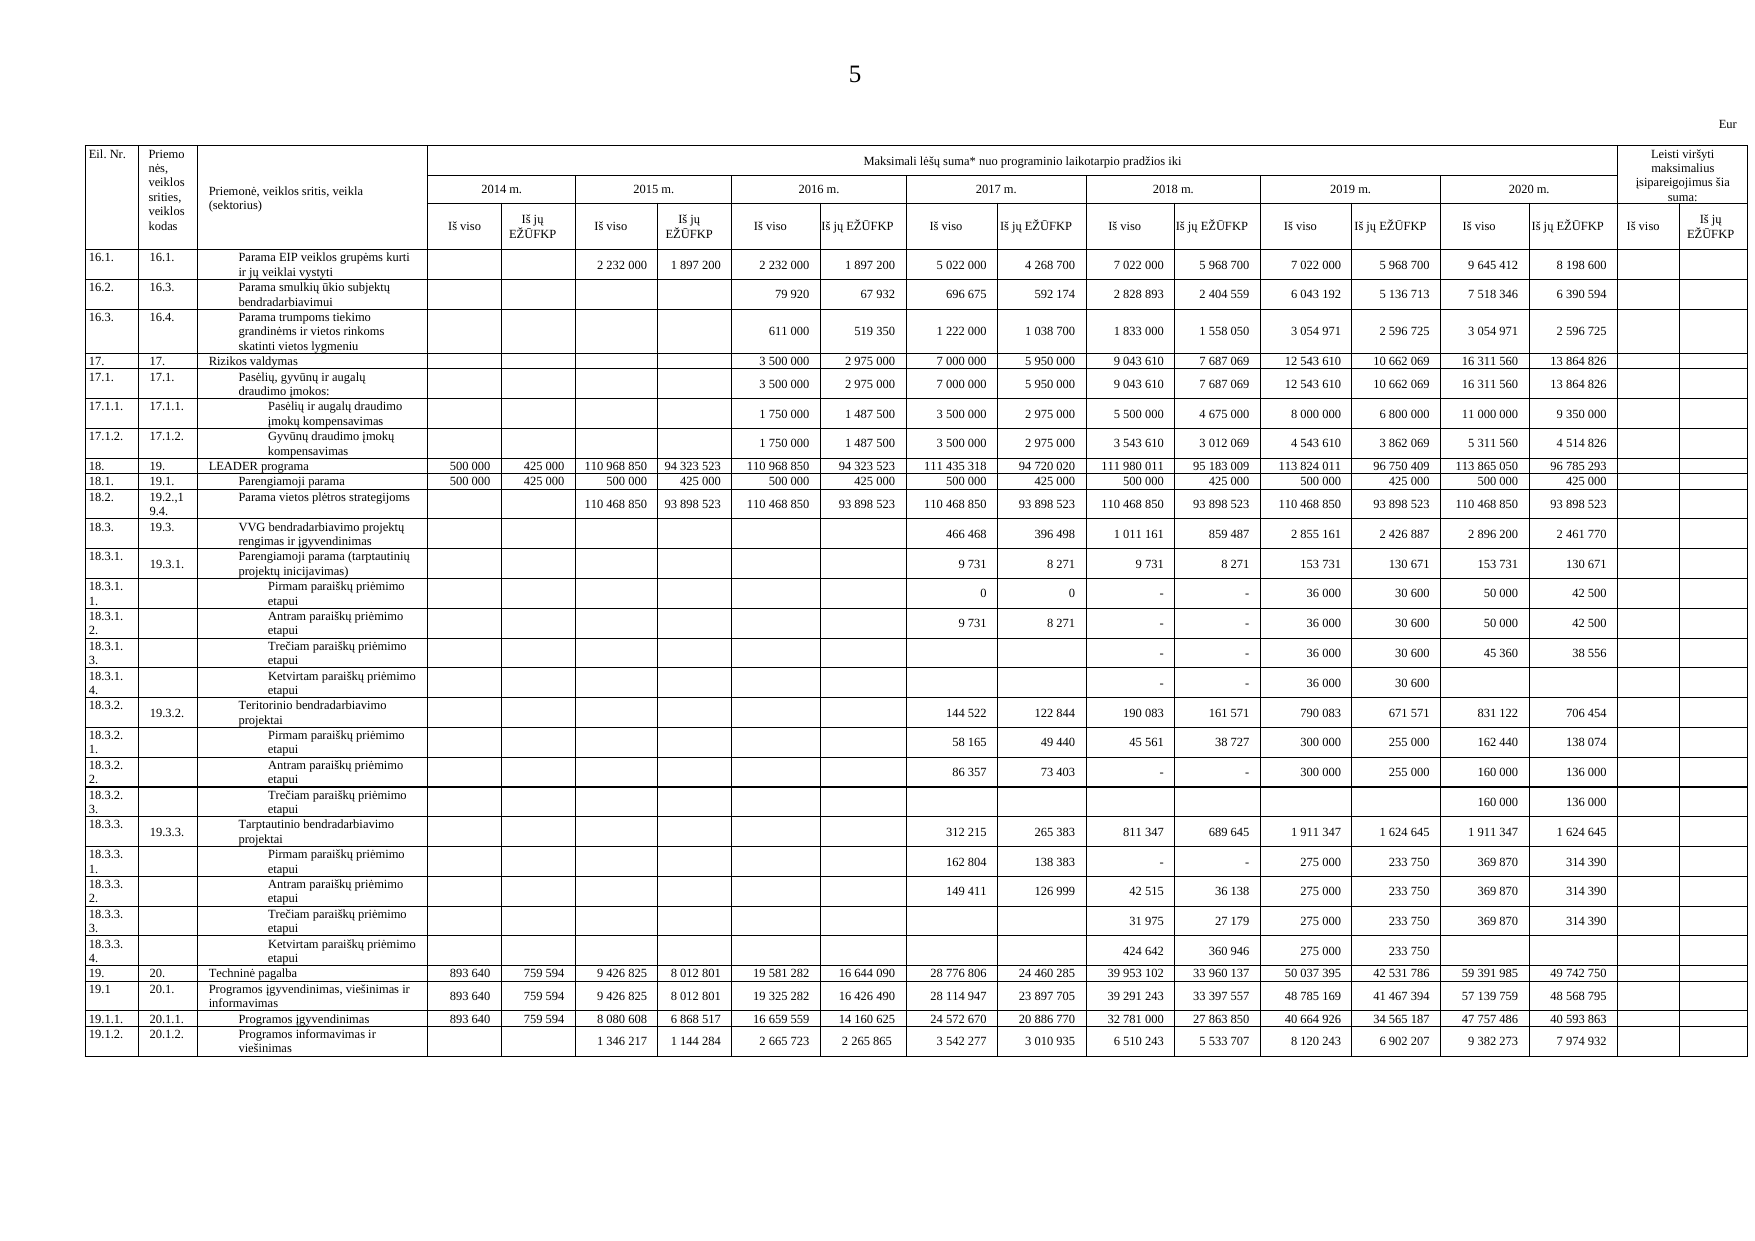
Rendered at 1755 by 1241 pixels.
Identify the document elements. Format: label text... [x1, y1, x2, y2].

table_cell [428, 668, 501, 697]
table_cell 5 950 000 [998, 369, 1086, 398]
table_cell [428, 280, 501, 309]
table_header [1440, 117, 1529, 145]
table_cell 93 898 523 [1352, 490, 1440, 518]
table_cell 759 594 [502, 982, 575, 1010]
table_cell [998, 907, 1086, 935]
table_cell [1680, 907, 1747, 935]
table_cell [576, 817, 657, 846]
table_cell 122 844 [998, 698, 1086, 727]
table_cell 1 038 700 [998, 310, 1086, 353]
table_cell Rizikos valdymas [198, 354, 427, 368]
table_cell 2 828 893 [1087, 280, 1174, 309]
table_cell [658, 847, 731, 876]
table_cell [428, 847, 501, 876]
table_cell 110 468 850 [732, 490, 820, 518]
table_cell 16 644 090 [821, 966, 906, 981]
table_cell [576, 579, 657, 608]
table_cell [998, 788, 1086, 816]
table_cell 2 855 161 [1261, 519, 1351, 548]
table_cell 93 898 523 [658, 490, 731, 518]
table_cell [1680, 250, 1747, 279]
table_cell 38 556 [1530, 639, 1617, 667]
table_cell [1680, 474, 1747, 488]
table_cell Programos įgyvendinimas [198, 1011, 427, 1026]
table_cell [1618, 429, 1679, 458]
table_cell [139, 936, 197, 965]
table_cell [1618, 280, 1679, 309]
table_cell 233 750 [1352, 936, 1440, 965]
table_header [85, 117, 138, 145]
table_cell 6 868 517 [658, 1011, 731, 1026]
table_cell 18.3.3.2. [86, 877, 138, 906]
table_cell 18.3.1.1. [86, 579, 138, 608]
table_cell 136 000 [1530, 788, 1617, 816]
table_cell Priemonės, veiklos srities, veiklos kodas [139, 146, 197, 249]
table_cell 36 138 [1175, 877, 1260, 906]
table_cell 500 000 [1441, 474, 1529, 488]
table_cell 2 461 770 [1530, 519, 1617, 548]
table_cell Programos informavimas ir viešinimas [198, 1027, 427, 1056]
table_cell 6 043 192 [1261, 280, 1351, 309]
table_cell [576, 907, 657, 935]
table_cell 39 291 243 [1087, 982, 1174, 1010]
table_header [732, 117, 820, 145]
table_cell 811 347 [1087, 817, 1174, 846]
table_cell 671 571 [1352, 698, 1440, 727]
table_cell Priemonė, veiklos sritis, veikla (sektorius) [198, 146, 427, 249]
table_header [1175, 117, 1260, 145]
table_cell 49 440 [998, 728, 1086, 757]
table_cell [1680, 817, 1747, 846]
table_cell 17.1.2. [86, 429, 138, 458]
table_cell [1680, 966, 1747, 981]
table_cell 312 215 [907, 817, 997, 846]
table_cell Eil. Nr. [86, 146, 138, 249]
table_cell [821, 579, 906, 608]
table_cell [428, 758, 501, 786]
table_cell 592 174 [998, 280, 1086, 309]
table_cell 689 645 [1175, 817, 1260, 846]
table_cell 17.1. [86, 369, 138, 398]
table_cell [1618, 490, 1679, 518]
table_cell [502, 936, 575, 965]
table_cell [576, 519, 657, 548]
table_cell [1680, 280, 1747, 309]
table_cell [1618, 788, 1679, 816]
table_cell 9 043 610 [1087, 354, 1174, 368]
table_cell [576, 788, 657, 816]
table_cell [821, 728, 906, 757]
table_cell 30 600 [1352, 579, 1440, 608]
table_cell 4 514 826 [1530, 429, 1617, 458]
table_cell 19.1. [139, 474, 197, 488]
table_cell 2 404 559 [1175, 280, 1260, 309]
table_cell 8 012 801 [658, 982, 731, 1010]
table_cell [428, 519, 501, 548]
table_cell [502, 1027, 575, 1056]
table_cell [658, 877, 731, 906]
table_cell [1618, 354, 1679, 368]
table_cell Maksimali lėšų suma* nuo programinio laikotarpio pradžios iki [428, 146, 1617, 175]
table_cell [1680, 728, 1747, 757]
table_cell 2019 m. [1261, 176, 1440, 203]
table_cell 2 232 000 [732, 250, 820, 279]
table_cell 11 000 000 [1441, 399, 1529, 428]
table_cell [732, 698, 820, 727]
table_cell [821, 847, 906, 876]
table_header Eur [1680, 117, 1748, 145]
table_cell [1618, 399, 1679, 428]
table_cell [821, 639, 906, 667]
table_cell [658, 519, 731, 548]
table_cell 5 500 000 [1087, 399, 1174, 428]
table_cell 28 776 806 [907, 966, 997, 981]
table_cell 0 [907, 579, 997, 608]
table_cell 27 863 850 [1175, 1011, 1260, 1026]
table_cell 20 886 770 [998, 1011, 1086, 1026]
table_cell 1 750 000 [732, 399, 820, 428]
table_cell - [1175, 579, 1260, 608]
table_cell [576, 354, 657, 368]
table_header [1086, 117, 1175, 145]
table_cell - [1175, 639, 1260, 667]
table_cell [139, 609, 197, 637]
table_cell 110 968 850 [732, 459, 820, 473]
table_cell 831 122 [1441, 698, 1529, 727]
table_cell [428, 817, 501, 846]
table_cell 9 382 273 [1441, 1027, 1529, 1056]
table_cell [502, 698, 575, 727]
table_cell Pirmam paraiškų priėmimo etapui [198, 728, 427, 757]
table_cell 42 515 [1087, 877, 1174, 906]
table_cell [1618, 459, 1679, 473]
table_cell [658, 639, 731, 667]
table_cell 32 781 000 [1087, 1011, 1174, 1026]
table_cell 3 010 935 [998, 1027, 1086, 1056]
table_cell - [1087, 579, 1174, 608]
table_cell [907, 907, 997, 935]
table_cell [732, 579, 820, 608]
table_cell [821, 519, 906, 548]
table_cell 19. [86, 966, 138, 981]
table_cell - [1175, 668, 1260, 697]
table_cell 50 000 [1441, 579, 1529, 608]
table_cell 2 975 000 [821, 369, 906, 398]
table_cell 16 311 560 [1441, 354, 1529, 368]
table_cell [1530, 668, 1617, 697]
table_cell [821, 758, 906, 786]
table_cell 16.3. [86, 310, 138, 353]
table_cell 96 750 409 [1352, 459, 1440, 473]
table_cell Parengiamoji parama [198, 474, 427, 488]
table_cell 19.1 [86, 982, 138, 1010]
table_cell 33 960 137 [1175, 966, 1260, 981]
table_cell [907, 788, 997, 816]
table_cell Pirmam paraiškų priėmimo etapui [198, 847, 427, 876]
table_cell 27 179 [1175, 907, 1260, 935]
table_cell 30 600 [1352, 668, 1440, 697]
table_cell [821, 698, 906, 727]
table_cell [1680, 429, 1747, 458]
table_cell 111 435 318 [907, 459, 997, 473]
table_cell 113 865 050 [1441, 459, 1529, 473]
table_cell [1680, 579, 1747, 608]
table_cell [1441, 668, 1529, 697]
table_cell [732, 877, 820, 906]
table_cell - [1087, 758, 1174, 786]
table_cell 3 862 069 [1352, 429, 1440, 458]
table_cell [1618, 1011, 1679, 1026]
table_cell 16.1. [139, 250, 197, 279]
table_cell [658, 698, 731, 727]
table_cell 19.1.2. [86, 1027, 138, 1056]
table_cell 126 999 [998, 877, 1086, 906]
table_cell [139, 639, 197, 667]
table_cell 67 932 [821, 280, 906, 309]
table_cell 23 897 705 [998, 982, 1086, 1010]
table_cell [428, 310, 501, 353]
table_cell 110 468 850 [1087, 490, 1174, 518]
table_cell 20.1. [139, 982, 197, 1010]
table_cell 96 785 293 [1530, 459, 1617, 473]
table_cell Pirmam paraiškų priėmimo etapui [198, 579, 427, 608]
table_cell [658, 788, 731, 816]
table_cell 2 596 725 [1352, 310, 1440, 353]
table_cell 8 080 608 [576, 1011, 657, 1026]
table_cell 3 012 069 [1175, 429, 1260, 458]
table_cell [1680, 310, 1747, 353]
table_cell [428, 399, 501, 428]
table_cell Trečiam paraiškų priėmimo etapui [198, 907, 427, 935]
table_cell [1680, 1027, 1747, 1056]
table_cell 500 000 [428, 474, 501, 488]
table_cell 41 467 394 [1352, 982, 1440, 1010]
table_cell 233 750 [1352, 907, 1440, 935]
table_cell [1175, 788, 1260, 816]
table_cell [139, 579, 197, 608]
table_cell [732, 639, 820, 667]
table_cell [1680, 698, 1747, 727]
table_cell 162 804 [907, 847, 997, 876]
table_cell 16.1. [86, 250, 138, 279]
table_cell 893 640 [428, 982, 501, 1010]
table_cell 94 323 523 [658, 459, 731, 473]
table_cell Programos įgyvendinimas, viešinimas ir informavimas [198, 982, 427, 1010]
table_cell 13 864 826 [1530, 354, 1617, 368]
table_cell 153 731 [1261, 549, 1351, 578]
table_cell 425 000 [502, 474, 575, 488]
table_cell 130 671 [1352, 549, 1440, 578]
table_cell [428, 728, 501, 757]
table_cell 19.3.1. [139, 549, 197, 578]
table_cell 19 581 282 [732, 966, 820, 981]
table_cell 1 750 000 [732, 429, 820, 458]
table_cell 24 572 670 [907, 1011, 997, 1026]
table_cell 425 000 [502, 459, 575, 473]
table_cell 500 000 [576, 474, 657, 488]
table_cell [998, 639, 1086, 667]
table_cell 9 043 610 [1087, 369, 1174, 398]
table_cell 706 454 [1530, 698, 1617, 727]
table_cell 42 500 [1530, 579, 1617, 608]
table_cell [502, 817, 575, 846]
table_cell 110 468 850 [907, 490, 997, 518]
table_header [1529, 117, 1618, 145]
table_cell [1680, 788, 1747, 816]
table_cell 424 642 [1087, 936, 1174, 965]
table_cell 466 468 [907, 519, 997, 548]
table_cell [576, 728, 657, 757]
table_cell [1618, 877, 1679, 906]
table_cell 57 139 759 [1441, 982, 1529, 1010]
table_cell 519 350 [821, 310, 906, 353]
table_cell 93 898 523 [821, 490, 906, 518]
table_cell 1 011 161 [1087, 519, 1174, 548]
table_header [1260, 117, 1352, 145]
table_cell 1 897 200 [658, 250, 731, 279]
table_cell [428, 369, 501, 398]
table_cell 0 [998, 579, 1086, 608]
table_cell 19.3. [139, 519, 197, 548]
table_cell [732, 609, 820, 637]
table_cell - [1175, 758, 1260, 786]
table_header [1618, 117, 1680, 145]
table_cell [1618, 982, 1679, 1010]
table_cell [732, 936, 820, 965]
table_cell 18.3.3. [86, 817, 138, 846]
table_cell [502, 399, 575, 428]
table_cell [576, 310, 657, 353]
table_cell 2016 m. [732, 176, 906, 203]
table_cell [821, 788, 906, 816]
table_cell 17. [86, 354, 138, 368]
table_cell Gyvūnų draudimo įmokų kompensavimas [198, 429, 427, 458]
table_cell 16 426 490 [821, 982, 906, 1010]
table_cell 93 898 523 [998, 490, 1086, 518]
table_cell 18.3.2. [86, 698, 138, 727]
table_cell 18.3.3.1. [86, 847, 138, 876]
table_cell 7 000 000 [907, 354, 997, 368]
table_cell [1680, 639, 1747, 667]
table_cell [732, 847, 820, 876]
table_cell 3 054 971 [1441, 310, 1529, 353]
table_cell 2 232 000 [576, 250, 657, 279]
table_cell [502, 280, 575, 309]
table_cell 110 468 850 [1441, 490, 1529, 518]
table_cell [658, 668, 731, 697]
table_cell Iš viso [576, 204, 657, 249]
table_cell Iš viso [1618, 204, 1679, 249]
table_cell [139, 847, 197, 876]
table_cell 30 600 [1352, 639, 1440, 667]
table_cell [1680, 847, 1747, 876]
table_cell [1618, 847, 1679, 876]
table_cell [1680, 519, 1747, 548]
table_cell [502, 250, 575, 279]
table_cell 18.3.2.2. [86, 758, 138, 786]
table_cell [1680, 758, 1747, 786]
table_cell Trečiam paraiškų priėmimo etapui [198, 639, 427, 667]
table_cell [907, 668, 997, 697]
table_cell [658, 429, 731, 458]
table_cell 36 000 [1261, 579, 1351, 608]
table_cell [576, 399, 657, 428]
table_cell [658, 907, 731, 935]
table_cell 20. [139, 966, 197, 981]
table_cell 425 000 [1352, 474, 1440, 488]
table_cell 300 000 [1261, 758, 1351, 786]
table_cell 10 662 069 [1352, 354, 1440, 368]
table_cell 33 397 557 [1175, 982, 1260, 1010]
table_cell [1441, 936, 1529, 965]
table_cell [428, 549, 501, 578]
table_cell [658, 579, 731, 608]
table_cell Antram paraiškų priėmimo etapui [198, 609, 427, 637]
table_cell 5 136 713 [1352, 280, 1440, 309]
table_cell [1680, 668, 1747, 697]
table_cell 314 390 [1530, 907, 1617, 935]
table_header [428, 117, 732, 145]
table_cell [1618, 698, 1679, 727]
table_cell [1618, 474, 1679, 488]
table_cell 255 000 [1352, 758, 1440, 786]
table_cell 36 000 [1261, 668, 1351, 697]
table_cell 20.1.1. [139, 1011, 197, 1026]
table_cell 149 411 [907, 877, 997, 906]
table_cell [502, 788, 575, 816]
table_cell 40 593 863 [1530, 1011, 1617, 1026]
table_cell 1 487 500 [821, 429, 906, 458]
table_cell [1618, 728, 1679, 757]
table_cell 18.3.1. [86, 549, 138, 578]
table_header [906, 117, 997, 145]
table_cell [502, 354, 575, 368]
table_cell 6 390 594 [1530, 280, 1617, 309]
table_cell 16.2. [86, 280, 138, 309]
table_cell 8 120 243 [1261, 1027, 1351, 1056]
table_cell [1618, 817, 1679, 846]
table_cell 275 000 [1261, 847, 1351, 876]
table_cell Iš jų EŽŪFKP [658, 204, 731, 249]
table_cell 425 000 [1530, 474, 1617, 488]
table_cell 2 426 887 [1352, 519, 1440, 548]
table_cell 369 870 [1441, 907, 1529, 935]
table_cell 30 600 [1352, 609, 1440, 637]
table_cell 110 468 850 [1261, 490, 1351, 518]
table_cell 369 870 [1441, 847, 1529, 876]
table_cell [1618, 639, 1679, 667]
table_cell 1 911 347 [1441, 817, 1529, 846]
table_cell 19 325 282 [732, 982, 820, 1010]
table_cell 275 000 [1261, 877, 1351, 906]
table_cell 4 543 610 [1261, 429, 1351, 458]
table_cell 19.1.1. [86, 1011, 138, 1026]
table_cell [1618, 609, 1679, 637]
table_cell [576, 369, 657, 398]
table_cell [1680, 490, 1747, 518]
table_cell Iš jų EŽŪFKP [821, 204, 906, 249]
table_cell 161 571 [1175, 698, 1260, 727]
table_cell [428, 907, 501, 935]
table_cell 18.3. [86, 519, 138, 548]
table_cell 18.3.2.3. [86, 788, 138, 816]
table_cell [658, 399, 731, 428]
table_cell [502, 847, 575, 876]
table_cell 5 950 000 [998, 354, 1086, 368]
table_cell 18.1. [86, 474, 138, 488]
table_cell - [1087, 639, 1174, 667]
table_cell 1 346 217 [576, 1027, 657, 1056]
table_cell 31 975 [1087, 907, 1174, 935]
table_cell 18.3.1.3. [86, 639, 138, 667]
table_cell Antram paraiškų priėmimo etapui [198, 877, 427, 906]
table_cell [428, 429, 501, 458]
table_cell [821, 609, 906, 637]
table_cell [1680, 1011, 1747, 1026]
table_cell 42 500 [1530, 609, 1617, 637]
table_cell 38 727 [1175, 728, 1260, 757]
table_cell 5 311 560 [1441, 429, 1529, 458]
table_cell - [1087, 668, 1174, 697]
table_cell 14 160 625 [821, 1011, 906, 1026]
table_cell [502, 310, 575, 353]
table_cell [576, 698, 657, 727]
table_cell [1618, 907, 1679, 935]
table_cell [1680, 936, 1747, 965]
table_cell [658, 728, 731, 757]
table_cell [502, 639, 575, 667]
table_cell 79 920 [732, 280, 820, 309]
table_cell 2015 m. [576, 176, 731, 203]
table_cell - [1175, 847, 1260, 876]
table_cell 17.1.1. [86, 399, 138, 428]
table_cell 162 440 [1441, 728, 1529, 757]
table_cell [576, 280, 657, 309]
table_cell 17.1.2. [139, 429, 197, 458]
table_cell 16 311 560 [1441, 369, 1529, 398]
table_cell 425 000 [821, 474, 906, 488]
table_cell 7 000 000 [907, 369, 997, 398]
table_cell 138 383 [998, 847, 1086, 876]
table_cell Iš viso [1087, 204, 1174, 249]
table_cell 3 500 000 [732, 369, 820, 398]
table_cell [658, 758, 731, 786]
table_cell 275 000 [1261, 907, 1351, 935]
table_cell 500 000 [1087, 474, 1174, 488]
table_cell 16 659 559 [732, 1011, 820, 1026]
table_cell 19. [139, 459, 197, 473]
table_cell 3 543 610 [1087, 429, 1174, 458]
table_cell Iš jų EŽŪFKP [1175, 204, 1260, 249]
table_cell 17. [139, 354, 197, 368]
table_cell 1 624 645 [1530, 817, 1617, 846]
table_cell 7 518 346 [1441, 280, 1529, 309]
table_cell 10 662 069 [1352, 369, 1440, 398]
table_cell 9 731 [1087, 549, 1174, 578]
table_cell [1618, 519, 1679, 548]
table_cell [576, 549, 657, 578]
table_cell 39 953 102 [1087, 966, 1174, 981]
table_cell [502, 549, 575, 578]
table_cell [821, 668, 906, 697]
table_cell 19.2.,19.4. [139, 490, 197, 518]
table_cell Ketvirtam paraiškų priėmimo etapui [198, 936, 427, 965]
table_cell [732, 758, 820, 786]
table_cell [139, 788, 197, 816]
table_cell [1087, 788, 1174, 816]
table_cell 111 980 011 [1087, 459, 1174, 473]
table_cell Iš jų EŽŪFKP [998, 204, 1086, 249]
table_cell 8 271 [1175, 549, 1260, 578]
table_cell [428, 639, 501, 667]
table_cell 3 500 000 [907, 429, 997, 458]
table_cell [576, 877, 657, 906]
table_cell [1618, 936, 1679, 965]
table_cell 130 671 [1530, 549, 1617, 578]
table_cell [502, 877, 575, 906]
table_cell 233 750 [1352, 847, 1440, 876]
table_cell 8 000 000 [1261, 399, 1351, 428]
table_cell 396 498 [998, 519, 1086, 548]
table_cell 17.1.1. [139, 399, 197, 428]
table_cell 12 543 610 [1261, 369, 1351, 398]
table_cell 314 390 [1530, 877, 1617, 906]
table_cell [821, 907, 906, 935]
table_cell - [1087, 609, 1174, 637]
table_cell [1618, 549, 1679, 578]
table_cell 19.3.2. [139, 698, 197, 727]
table_cell 144 522 [907, 698, 997, 727]
table_cell 2018 m. [1087, 176, 1260, 203]
table_cell 138 074 [1530, 728, 1617, 757]
table_cell Iš jų EŽŪFKP [1530, 204, 1617, 249]
table_cell 255 000 [1352, 728, 1440, 757]
table_cell 500 000 [732, 474, 820, 488]
table_cell [1618, 668, 1679, 697]
table_cell Parama vietos plėtros strategijoms [198, 490, 427, 518]
table_cell 425 000 [658, 474, 731, 488]
table_cell 95 183 009 [1175, 459, 1260, 473]
table_cell 190 083 [1087, 698, 1174, 727]
table_cell 7 022 000 [1261, 250, 1351, 279]
table_cell [732, 907, 820, 935]
table_cell [1618, 369, 1679, 398]
table_cell VVG bendradarbiavimo projektų rengimas ir įgyvendinimas [198, 519, 427, 548]
table_cell 1 487 500 [821, 399, 906, 428]
table_cell [1618, 250, 1679, 279]
table_cell 40 664 926 [1261, 1011, 1351, 1026]
table_cell 2 975 000 [998, 429, 1086, 458]
table_cell [1680, 369, 1747, 398]
table_cell 7 687 069 [1175, 354, 1260, 368]
table_cell Iš jų EŽŪFKP [1680, 204, 1747, 249]
table_cell [576, 758, 657, 786]
table_cell 859 487 [1175, 519, 1260, 548]
table_cell 6 800 000 [1352, 399, 1440, 428]
table_cell [658, 936, 731, 965]
table_cell [658, 280, 731, 309]
table_cell 94 720 020 [998, 459, 1086, 473]
table_cell 2 665 723 [732, 1027, 820, 1056]
table_cell 93 898 523 [1530, 490, 1617, 518]
table_cell [658, 369, 731, 398]
table_cell 18.3.3.3. [86, 907, 138, 935]
table_cell 93 898 523 [1175, 490, 1260, 518]
table_cell 3 054 971 [1261, 310, 1351, 353]
table_cell [1680, 549, 1747, 578]
table_cell [139, 877, 197, 906]
table_cell 36 000 [1261, 609, 1351, 637]
table_cell [502, 490, 575, 518]
table_cell [658, 817, 731, 846]
table_cell 9 645 412 [1441, 250, 1529, 279]
table_cell 73 403 [998, 758, 1086, 786]
table_cell [821, 877, 906, 906]
table_cell 7 974 932 [1530, 1027, 1617, 1056]
table_cell Iš viso [428, 204, 501, 249]
table_cell Iš viso [907, 204, 997, 249]
table_cell [1618, 1027, 1679, 1056]
table_cell 49 742 750 [1530, 966, 1617, 981]
table_cell Iš jų EŽŪFKP [502, 204, 575, 249]
table_cell 16.4. [139, 310, 197, 353]
table_cell [998, 936, 1086, 965]
table_cell [502, 429, 575, 458]
table_cell 1 897 200 [821, 250, 906, 279]
table_cell 300 000 [1261, 728, 1351, 757]
table_cell [502, 758, 575, 786]
table_cell 2 975 000 [821, 354, 906, 368]
table_cell 18.3.2.1. [86, 728, 138, 757]
table_cell 759 594 [502, 966, 575, 981]
table_cell 425 000 [998, 474, 1086, 488]
table_cell 3 500 000 [732, 354, 820, 368]
table_cell [658, 609, 731, 637]
table_cell [658, 354, 731, 368]
table_cell [502, 519, 575, 548]
table_cell 5 968 700 [1175, 250, 1260, 279]
table_cell 9 426 825 [576, 966, 657, 981]
table_cell 1 911 347 [1261, 817, 1351, 846]
table_cell Parama smulkių ūkio subjektų bendradarbiavimui [198, 280, 427, 309]
table_cell [428, 1027, 501, 1056]
table_cell [428, 354, 501, 368]
table_cell 4 268 700 [998, 250, 1086, 279]
table_cell 2 596 725 [1530, 310, 1617, 353]
table_cell [732, 817, 820, 846]
table_cell [139, 668, 197, 697]
table_cell 500 000 [1261, 474, 1351, 488]
table_header [138, 117, 197, 145]
table_cell Leisti viršyti maksimalius įsipareigojimus šia suma: [1618, 146, 1747, 203]
table_cell 13 864 826 [1530, 369, 1617, 398]
table_cell 50 000 [1441, 609, 1529, 637]
table_cell [821, 549, 906, 578]
table_cell [428, 877, 501, 906]
table_header [820, 117, 906, 145]
table_cell 47 757 486 [1441, 1011, 1529, 1026]
table_cell 18.2. [86, 490, 138, 518]
table_cell 12 543 610 [1261, 354, 1351, 368]
table_cell [732, 549, 820, 578]
table_cell 48 568 795 [1530, 982, 1617, 1010]
table_cell 5 533 707 [1175, 1027, 1260, 1056]
table_cell [658, 310, 731, 353]
table_cell - [1087, 847, 1174, 876]
table_cell 7 687 069 [1175, 369, 1260, 398]
table_cell [502, 369, 575, 398]
table_cell 153 731 [1441, 549, 1529, 578]
table_cell [1680, 982, 1747, 1010]
table_cell [732, 728, 820, 757]
table_cell Teritorinio bendradarbiavimo projektai [198, 698, 427, 727]
table_cell 696 675 [907, 280, 997, 309]
table_cell 9 731 [907, 549, 997, 578]
table_cell 18.3.1.2. [86, 609, 138, 637]
table_cell 2 265 865 [821, 1027, 906, 1056]
table_cell [1261, 788, 1351, 816]
table_cell [1680, 609, 1747, 637]
table_cell 34 565 187 [1352, 1011, 1440, 1026]
table_cell Pasėlių, gyvūnų ir augalų draudimo įmokos: [198, 369, 427, 398]
table_cell 790 083 [1261, 698, 1351, 727]
table_cell Techninė pagalba [198, 966, 427, 981]
table_cell [428, 788, 501, 816]
table_cell 759 594 [502, 1011, 575, 1026]
table_cell [658, 549, 731, 578]
table_cell LEADER programa [198, 459, 427, 473]
table_cell [732, 668, 820, 697]
table_cell 3 542 277 [907, 1027, 997, 1056]
table_cell 18.3.3.4. [86, 936, 138, 965]
table_cell [428, 250, 501, 279]
table_cell 110 968 850 [576, 459, 657, 473]
table_header [998, 117, 1086, 145]
table_cell [428, 490, 501, 518]
table_cell Antram paraiškų priėmimo etapui [198, 758, 427, 786]
table_cell 369 870 [1441, 877, 1529, 906]
table_cell [1618, 758, 1679, 786]
table_cell Trečiam paraiškų priėmimo etapui [198, 788, 427, 816]
table_cell [576, 668, 657, 697]
table_cell [1680, 459, 1747, 473]
table_cell 6 510 243 [1087, 1027, 1174, 1056]
table_cell 8 012 801 [658, 966, 731, 981]
table_cell Ketvirtam paraiškų priėmimo etapui [198, 668, 427, 697]
table_cell 58 165 [907, 728, 997, 757]
table_cell 48 785 169 [1261, 982, 1351, 1010]
table_cell 500 000 [907, 474, 997, 488]
table_cell [1680, 877, 1747, 906]
table_cell 1 624 645 [1352, 817, 1440, 846]
table_cell 8 271 [998, 609, 1086, 637]
table_cell [821, 936, 906, 965]
table_cell 9 731 [907, 609, 997, 637]
table_cell 20.1.2. [139, 1027, 197, 1056]
table_cell [576, 429, 657, 458]
table_cell [998, 668, 1086, 697]
table_cell [576, 847, 657, 876]
table_cell [1530, 936, 1617, 965]
table_header [197, 117, 427, 145]
table_cell Parama trumpoms tiekimo grandinėms ir vietos rinkoms skatinti vietos lygmeniu [198, 310, 427, 353]
table_cell [576, 936, 657, 965]
table_cell [428, 698, 501, 727]
table_cell [139, 758, 197, 786]
table_cell 19.3.3. [139, 817, 197, 846]
table_cell [502, 609, 575, 637]
table_cell 160 000 [1441, 788, 1529, 816]
table_cell [428, 609, 501, 637]
table_cell Iš viso [732, 204, 820, 249]
table_cell 2017 m. [907, 176, 1086, 203]
table_cell 893 640 [428, 1011, 501, 1026]
table_cell Iš viso [1441, 204, 1529, 249]
table_cell [1680, 399, 1747, 428]
table_cell 18.3.1.4. [86, 668, 138, 697]
table_cell [139, 728, 197, 757]
table_cell 233 750 [1352, 877, 1440, 906]
table_cell [428, 936, 501, 965]
table_cell 3 500 000 [907, 399, 997, 428]
table_cell [821, 817, 906, 846]
table_cell 275 000 [1261, 936, 1351, 965]
table_cell Iš jų EŽŪFKP [1352, 204, 1440, 249]
table_cell [502, 728, 575, 757]
table_cell Parengiamoji parama (tarptautinių projektų inicijavimas) [198, 549, 427, 578]
table_cell [1618, 966, 1679, 981]
table_cell 2 975 000 [998, 399, 1086, 428]
table_cell 1 833 000 [1087, 310, 1174, 353]
table_cell 45 360 [1441, 639, 1529, 667]
table_cell [1618, 310, 1679, 353]
table_cell [1680, 354, 1747, 368]
table_cell 16.3. [139, 280, 197, 309]
table_cell Pasėlių ir augalų draudimo įmokų kompensavimas [198, 399, 427, 428]
table_cell 9 426 825 [576, 982, 657, 1010]
table_cell 59 391 985 [1441, 966, 1529, 981]
table_cell [1352, 788, 1440, 816]
table_cell 9 350 000 [1530, 399, 1617, 428]
table_cell 7 022 000 [1087, 250, 1174, 279]
table_cell 265 383 [998, 817, 1086, 846]
table_cell [502, 668, 575, 697]
table_cell Parama EIP veiklos grupėms kurti ir jų veiklai vystyti [198, 250, 427, 279]
table_cell [502, 579, 575, 608]
table_header [1352, 117, 1440, 145]
table_cell 28 114 947 [907, 982, 997, 1010]
table_cell 2014 m. [428, 176, 575, 203]
table_cell 110 468 850 [576, 490, 657, 518]
table_cell 314 390 [1530, 847, 1617, 876]
table_cell 611 000 [732, 310, 820, 353]
table_cell [502, 907, 575, 935]
table_cell 50 037 395 [1261, 966, 1351, 981]
table_cell [139, 907, 197, 935]
table_cell 94 323 523 [821, 459, 906, 473]
table_cell 500 000 [428, 459, 501, 473]
table_cell 893 640 [428, 966, 501, 981]
table_cell [428, 579, 501, 608]
table_cell 1 558 050 [1175, 310, 1260, 353]
table_cell 1 222 000 [907, 310, 997, 353]
table_cell [732, 519, 820, 548]
table_cell [576, 639, 657, 667]
table_cell [907, 639, 997, 667]
table_cell - [1175, 609, 1260, 637]
table_cell [576, 609, 657, 637]
table_cell [907, 936, 997, 965]
table_cell 425 000 [1175, 474, 1260, 488]
table_cell 136 000 [1530, 758, 1617, 786]
table_cell [1618, 579, 1679, 608]
table_cell Tarptautinio bendradarbiavimo projektai [198, 817, 427, 846]
table_cell 5 968 700 [1352, 250, 1440, 279]
table_cell 113 824 011 [1261, 459, 1351, 473]
table_cell 2020 m. [1441, 176, 1617, 203]
table_cell 5 022 000 [907, 250, 997, 279]
table_cell 6 902 207 [1352, 1027, 1440, 1056]
table_cell 360 946 [1175, 936, 1260, 965]
table_cell 36 000 [1261, 639, 1351, 667]
table_cell 2 896 200 [1441, 519, 1529, 548]
table_cell 160 000 [1441, 758, 1529, 786]
table_cell 86 357 [907, 758, 997, 786]
table_cell 8 198 600 [1530, 250, 1617, 279]
table_cell Iš viso [1261, 204, 1351, 249]
table_cell 1 144 284 [658, 1027, 731, 1056]
table_cell 45 561 [1087, 728, 1174, 757]
table_cell 4 675 000 [1175, 399, 1260, 428]
table_cell 24 460 285 [998, 966, 1086, 981]
table_cell 18. [86, 459, 138, 473]
table_cell [732, 788, 820, 816]
table_cell 8 271 [998, 549, 1086, 578]
table_cell 17.1. [139, 369, 197, 398]
table_cell 42 531 786 [1352, 966, 1440, 981]
